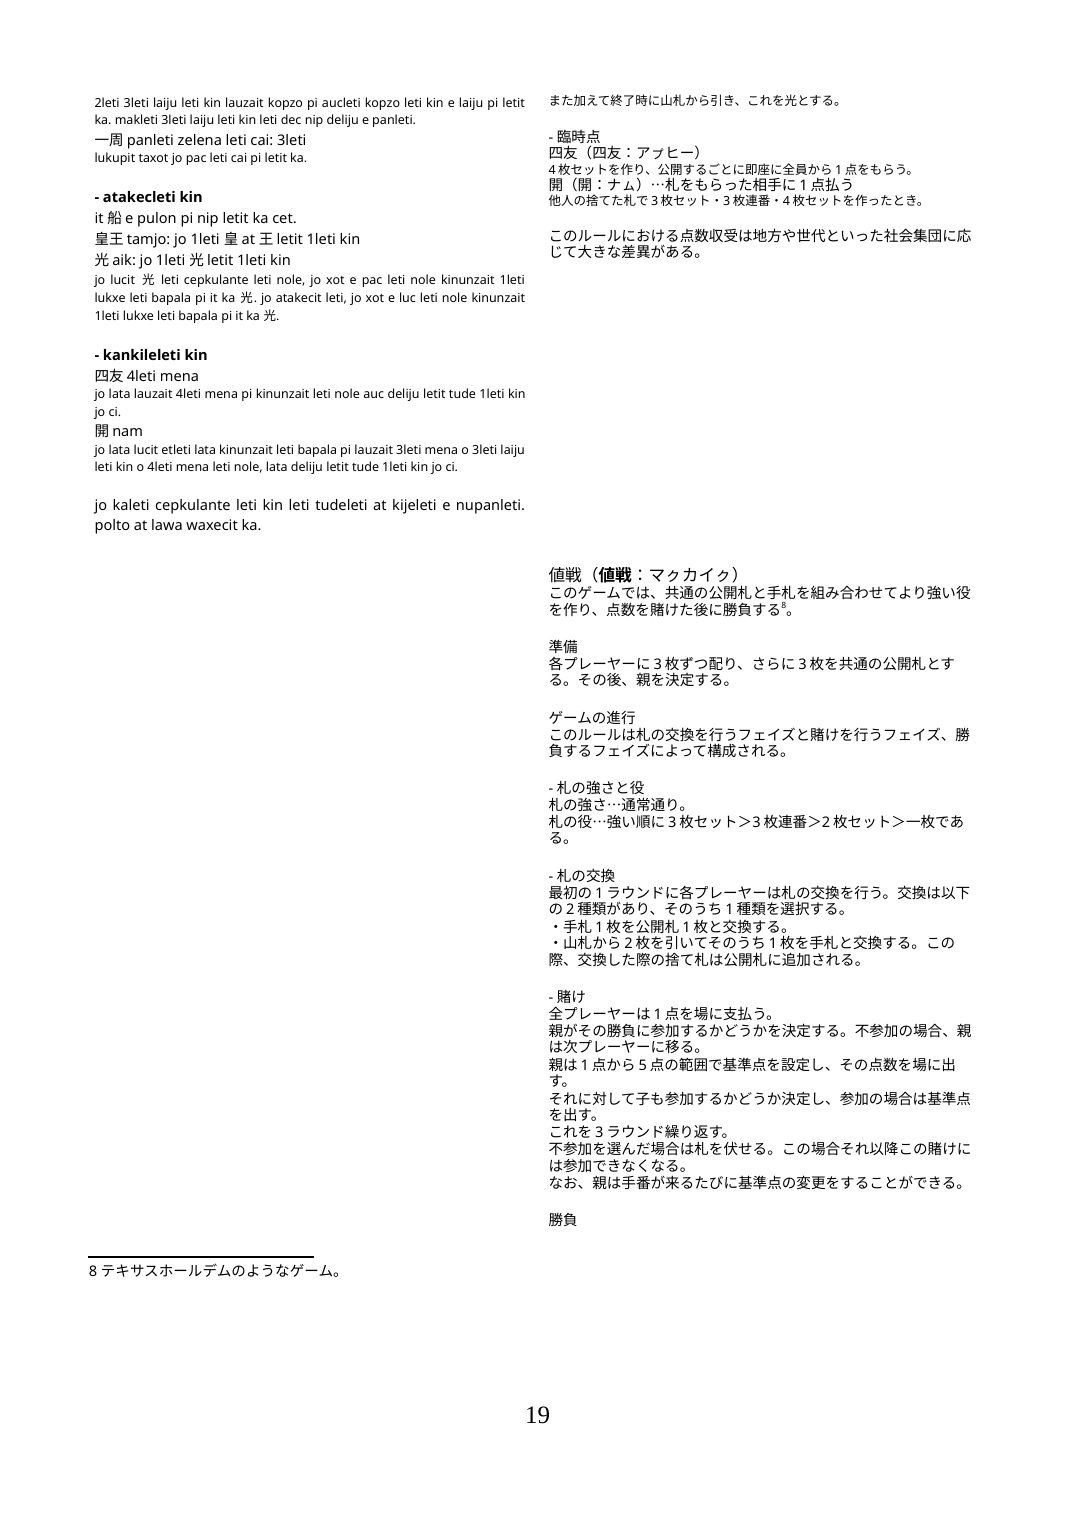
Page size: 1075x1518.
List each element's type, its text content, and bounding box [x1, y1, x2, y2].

table_cell 値戦（値戦：マㇰカイㇰ） このゲームでは、共通の公開札と手札を組み合わせてより強い役を作り、点数を賭けた後に勝負する。 準備 各プレーヤーに3枚ずつ配り、さらに3枚を共通の公開札とする。その後、親を決定する。 ゲームの進行 このルールは札の交換を行うフェイズと賭けを行うフェイズ、勝負するフェイズによって構成される。 - 札の強さと役 札の強さ…通常通り。 札の役…強い順に3枚セット＞3枚連番＞2枚セット＞一枚である。 - 札の交換 最初の1ラウンドに各プレーヤーは札の交換を行う。交換は以下の2種類があり、そのうち1種類を選択する。 ・手札1枚を公開札1枚と交換する。 ・山札から2枚を引いてそのうち1枚を手札と交換する。この際、交換した際の捨て札は公開札に追加される。 - 賭け 全プレーヤーは1点を場に支払う。 親がその勝負に参加するかどうかを決定する。不参加の場合、親は次プレーヤーに移る。 親は1点から5点の範囲で基準点を設定し、その点数を場に出す。 それに対して子も参加するかどうか決定し、参加の場合は基準点を出す。 これを3ラウンド繰り返す。 不参加を選んだ場合は札を伏せる。この場合それ以降この賭けには参加できなくなる。 なお、親は手番が来るたびに基準点の変更をすることができる。 勝負 [543, 560, 985, 1234]
table_cell また加えて終了時に山札から引き、これを光とする。 - 臨時点 四友（四友：アㇷ゚ヒー） 4枚セットを作り、公開するごとに即座に全員から1点をもらう。 開（開：ナㇺ）…札をもらった相手に1点払う 他人の捨てた札で3枚セット・3枚連番・4枚セットを作ったとき。 このルールにおける点数収受は地方や世代といった社会集団に応じて大きな差異がある。 [543, 89, 985, 560]
table_cell [532, 89, 542, 560]
table_cell [532, 560, 542, 1234]
table_cell 2leti 3leti laiju leti kin lauzait kopzo pi aucleti kopzo leti kin e laiju pi letit ka. makleti 3leti laiju leti kin leti dec nip deliju e panleti. 一周 panleti zelena leti cai: 3leti lukupit taxot jo pac leti cai pi letit ka. - atakecleti kin it 船 e pulon pi nip letit ka cet. 皇王 tamjo: jo 1leti 皇 at 王 letit 1leti kin 光 aik: jo 1leti 光 letit 1leti kin jo lucit 光 leti cepkulante leti nole, jo xot e pac leti nole kinunzait 1leti lukxe leti bapala pi it ka 光. jo atakecit leti, jo xot e luc leti nole kinunzait 1leti lukxe leti bapala pi it ka 光. - kankileleti kin 四友 4leti mena jo lata lauzait 4leti mena pi kinunzait leti nole auc deliju letit tude 1leti kin jo ci. 開 nam jo lata lucit etleti lata kinunzait leti bapala pi lauzait 3leti mena o 3leti laiju leti kin o 4leti mena leti nole, lata deliju letit tude 1leti kin jo ci. jo kaleti cepkulante leti kin leti tudeleti at kijeleti e nupanleti. polto at lawa waxecit ka. [89, 89, 531, 560]
table_cell [89, 560, 531, 1234]
